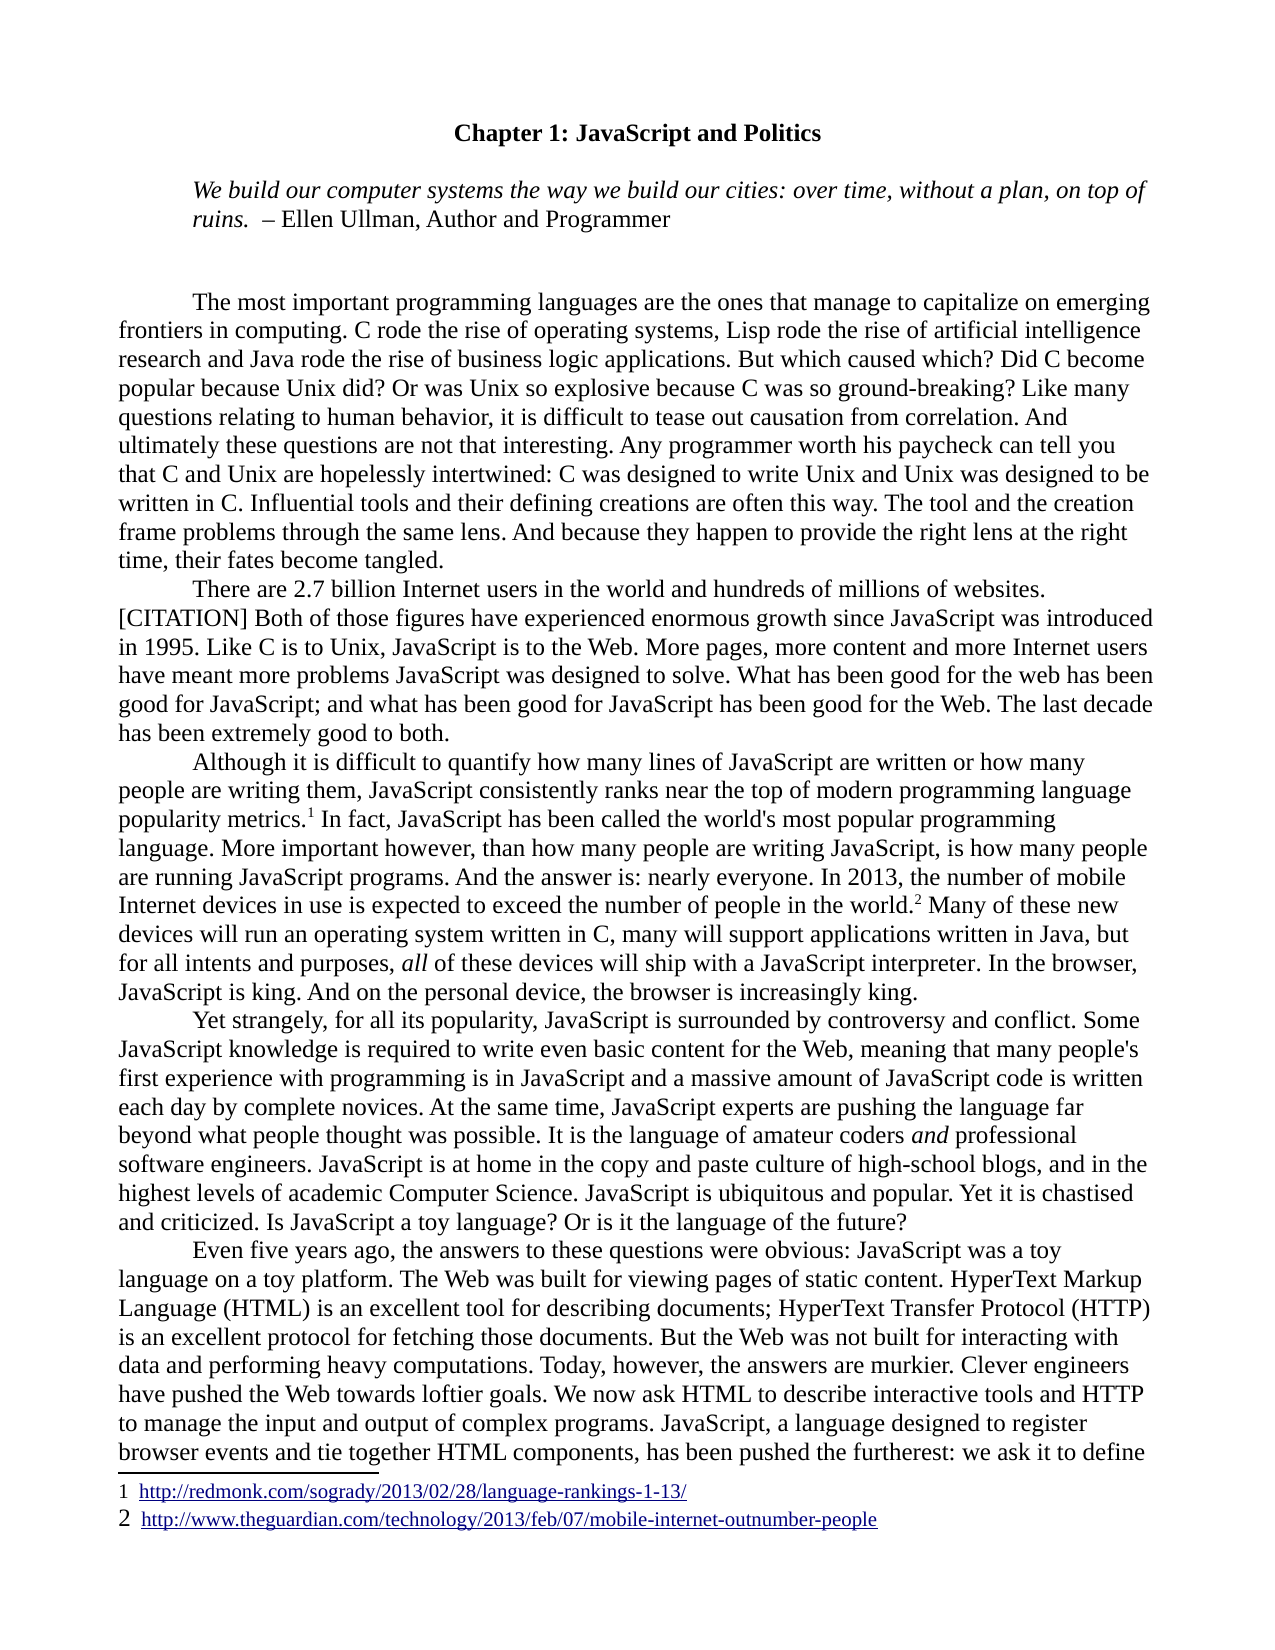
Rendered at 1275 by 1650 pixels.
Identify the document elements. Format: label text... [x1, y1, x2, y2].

text Although it is difficult to quantify how many lines of JavaScript are written or how many people are writing them, JavaScript consistently ranks near the top of modern programming language popularity metrics. In fact, JavaScript has been called the world's most popular programming language. More important however, than how many people are writing JavaScript, is how many people are running JavaScript programs. And the answer is: nearly everyone. In 2013, the number of mobile Internet devices in use is expected to exceed the number of people in the world. Many of these new devices will run an operating system written in C, many will support applications written in Java, but for all intents and purposes, all of these devices will ship with a JavaScript interpreter. In the browser, JavaScript is king. And on the personal device, the browser is increasingly king. [118, 747, 1157, 1006]
text Even five years ago, the answers to these questions were obvious: JavaScript was a toy language on a toy platform. The Web was built for viewing pages of static content. HyperText Markup Language (HTML) is an excellent tool for describing documents; HyperText Transfer Protocol (HTTP) is an excellent protocol for fetching those documents. But the Web was not built for interacting with data and performing heavy computations. Today, however, the answers are murkier. Clever engineers have pushed the Web towards loftier goals. We now ask HTML to describe interactive tools and HTTP to manage the input and output of complex programs. JavaScript, a language designed to register browser events and tie together HTML components, has been pushed the furtherest: we ask it to define [118, 1236, 1157, 1466]
text We build our computer systems the way we build our cities: over time, without a plan, on top of ruins. – Ellen Ullman, Author and Programmer [192, 176, 1157, 233]
text http://redmonk.com/sogrady/2013/02/28/language-rankings-1-13/ [118, 1479, 1157, 1503]
text Chapter 1: JavaScript and Politics [118, 118, 1157, 147]
text There are 2.7 billion Internet users in the world and hundreds of millions of websites. [CITATION] Both of those figures have experienced enormous growth since JavaScript was introduced in 1995. Like C is to Unix, JavaScript is to the Web. More pages, more content and more Internet users have meant more problems JavaScript was designed to solve. What has been good for the web has been good for JavaScript; and what has been good for JavaScript has been good for the Web. The last decade has been extremely good to both. [118, 574, 1157, 747]
text The most important programming languages are the ones that manage to capitalize on emerging frontiers in computing. C rode the rise of operating systems, Lisp rode the rise of artificial intelligence research and Java rode the rise of business logic applications. But which caused which? Did C become popular because Unix did? Or was Unix so explosive because C was so ground-breaking? Like many questions relating to human behavior, it is difficult to tease out causation from correlation. And ultimately these questions are not that interesting. Any programmer worth his paycheck can tell you that C and Unix are hopelessly intertwined: C was designed to write Unix and Unix was designed to be written in C. Influential tools and their defining creations are often this way. The tool and the creation frame problems through the same lens. And because they happen to provide the right lens at the right time, their fates become tangled. [118, 287, 1157, 574]
text http://www.theguardian.com/technology/2013/feb/07/mobile-internet-outnumber-people [118, 1503, 1157, 1532]
text Yet strangely, for all its popularity, JavaScript is surrounded by controversy and conflict. Some JavaScript knowledge is required to write even basic content for the Web, meaning that many people's first experience with programming is in JavaScript and a massive amount of JavaScript code is written each day by complete novices. At the same time, JavaScript experts are pushing the language far beyond what people thought was possible. It is the language of amateur coders and professional software engineers. JavaScript is at home in the copy and paste culture of high-school blogs, and in the highest levels of academic Computer Science. JavaScript is ubiquitous and popular. Yet it is chastised and criticized. Is JavaScript a toy language? Or is it the language of the future? [118, 1006, 1157, 1236]
